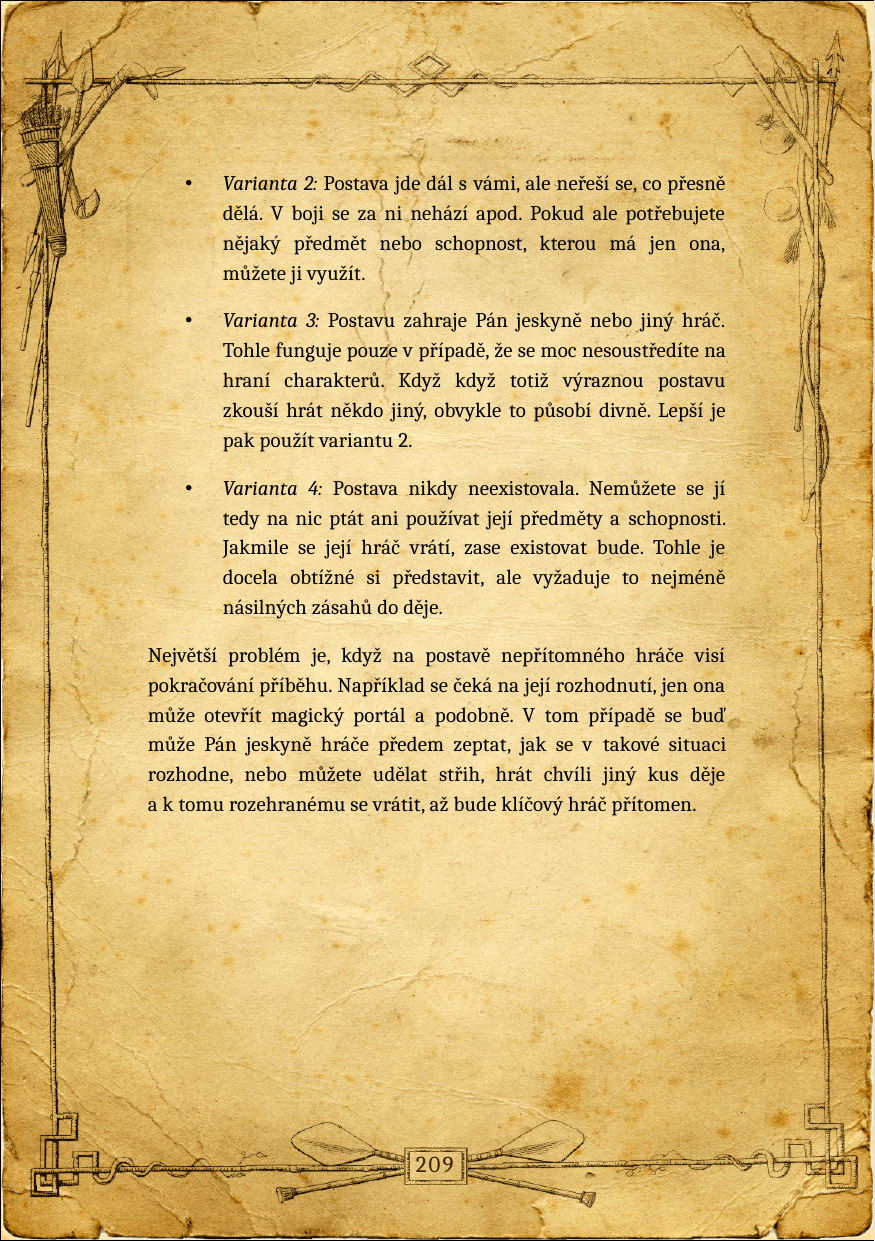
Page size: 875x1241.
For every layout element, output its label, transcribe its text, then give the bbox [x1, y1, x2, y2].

list Varianta 4: Postava nikdy neexistovala. Nemůžete se jí tedy na nic ptát ani používat její předměty a⁠ schopnosti. Jakmile se její hráč vrátí, zase existovat bude. Tohle je docela obtížné si představit, ale vyžaduje to nejméně násilných zásahů do děje. [185, 476, 726, 620]
list Varianta 3: Postavu zahraje Pán jeskyně nebo jiný hráč. Tohle funguje pouze v⁠ případě, že se moc nesoustředíte na hraní charakterů. Když když totiž výraznou postavu zkouší hrát někdo jiný, obvykle to působí divně. Lepší je pak použít variantu 2. [185, 309, 726, 453]
picture [1, 1, 874, 1240]
text Největší problém je, když na postavě nepřítomného hráče visí pokračování příběhu. Například se čeká na její rozhodnutí, jen ona může otevřít magický portál a⁠ podobně. V⁠ tom případě se buď může Pán jeskyně hráče předem zeptat, jak se v⁠ takové situaci rozhodne, nebo můžete udělat střih, hrát chvíli jiný kus děje a⁠ k⁠ tomu rozehranému se vrátit, až bude klíčový hráč přítomen. [148, 643, 726, 817]
list Varianta 2: Postava jde dál s⁠ vámi, ale neřeší se, co přesně dělá. V⁠ boji se za ni nehází apod. Pokud ale potřebujete nějaký předmět nebo schopnost, kterou má jen ona, můžete ji využít. [185, 172, 726, 285]
